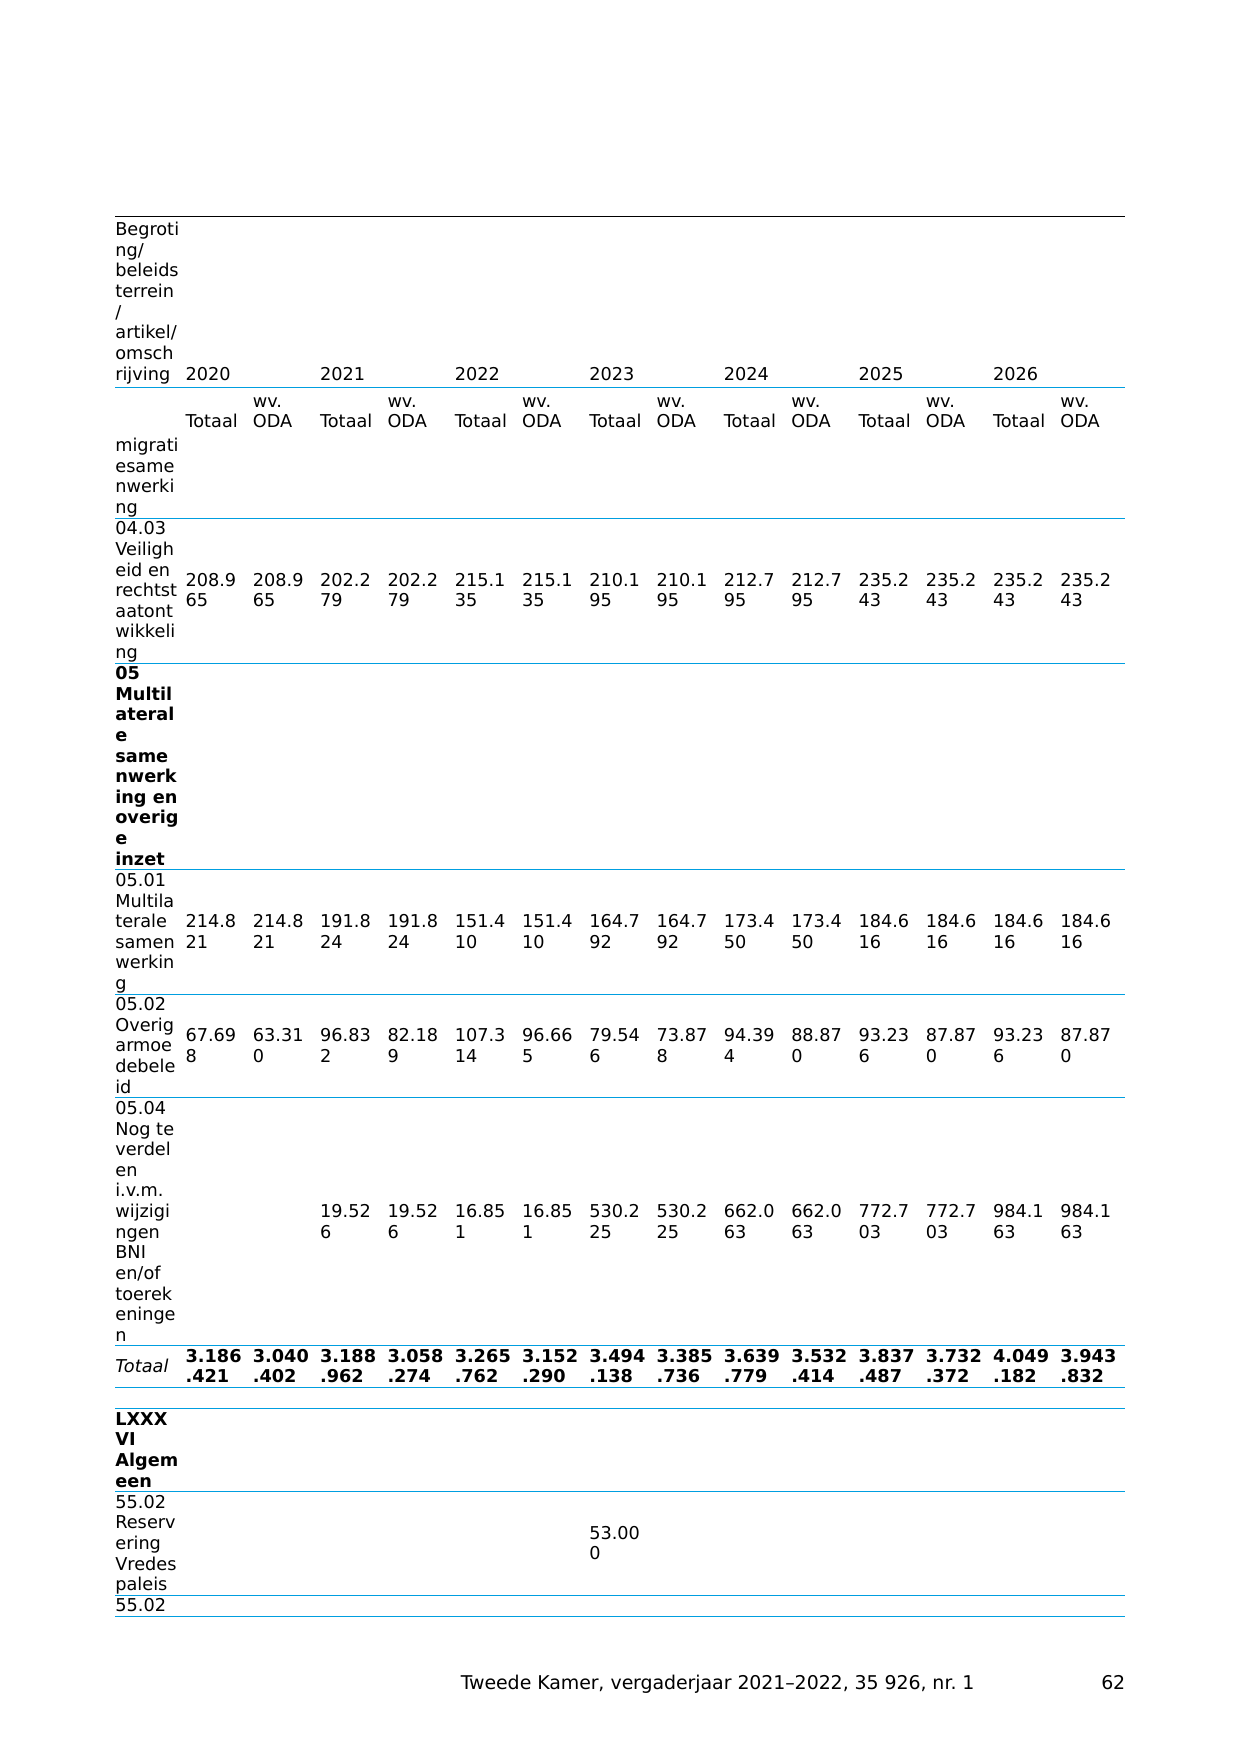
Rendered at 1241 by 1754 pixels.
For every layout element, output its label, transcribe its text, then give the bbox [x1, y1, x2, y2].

table_cell 184.616 [923, 870, 990, 994]
table_cell 191.824 [317, 870, 384, 994]
table_cell [452, 664, 519, 869]
table_cell [788, 1596, 855, 1616]
table_cell [317, 1596, 384, 1616]
table_cell [654, 1492, 721, 1595]
table_cell 164.792 [654, 870, 721, 994]
table_cell [990, 435, 1057, 518]
table_cell 210.195 [586, 519, 653, 663]
table_cell [250, 1098, 317, 1345]
table_cell Begroting/beleidsterrein/artikel/omschrijving [115, 217, 182, 387]
table_cell 3.040.402 [250, 1346, 317, 1387]
table_cell [519, 664, 586, 869]
table_cell 235.243 [923, 519, 990, 663]
table_cell [654, 1388, 721, 1408]
table_cell 208.965 [183, 519, 250, 663]
table_cell [788, 1409, 855, 1491]
table_cell [317, 1409, 384, 1491]
table_cell Totaal [115, 1346, 182, 1387]
table_cell 2021 [317, 217, 452, 387]
table_cell [519, 1596, 586, 1616]
table_cell 208.965 [250, 519, 317, 663]
table_cell 184.616 [990, 870, 1057, 994]
table_cell [519, 435, 586, 518]
table_cell [923, 435, 990, 518]
table_cell [855, 1388, 923, 1408]
table_cell 05.04 Nog te verdelen i.v.m. wijzigingen BNI en/of toerekeningen [115, 1098, 182, 1345]
table_cell [923, 1409, 990, 1491]
table_cell 87.870 [1057, 995, 1125, 1097]
table_cell [990, 664, 1057, 869]
table_cell [452, 1388, 519, 1408]
table_cell [855, 1492, 923, 1595]
table_cell [317, 1492, 384, 1595]
table_cell [452, 435, 519, 518]
table_cell [115, 1388, 182, 1408]
table_cell Totaal [855, 388, 923, 435]
table_cell Totaal [183, 388, 250, 435]
table_cell Totaal [452, 388, 519, 435]
table_cell [384, 1409, 452, 1491]
table_header Tabel 11 De HGIS horizontaal: meerjarencijfers per begrotingsartikel [115, 191, 1125, 216]
table_cell [250, 1388, 317, 1408]
table_cell [250, 1492, 317, 1595]
table_cell Totaal [317, 388, 384, 435]
table_cell 235.243 [855, 519, 923, 663]
table_cell 662.063 [788, 1098, 855, 1345]
table_cell [990, 1409, 1057, 1491]
table_cell 05.02 Overig armoedebeleid [115, 995, 182, 1097]
table_cell 214.821 [183, 870, 250, 994]
table_cell 235.243 [990, 519, 1057, 663]
table_cell 93.236 [990, 995, 1057, 1097]
table_cell 2020 [183, 217, 317, 387]
table_cell [1057, 1409, 1125, 1491]
table_cell [384, 1388, 452, 1408]
table_cell 3.186.421 [183, 1346, 250, 1387]
table_cell [250, 664, 317, 869]
table_cell 107.314 [452, 995, 519, 1097]
table_cell [654, 1596, 721, 1616]
table_cell wv. ODA [923, 388, 990, 435]
table_cell [788, 1388, 855, 1408]
table_cell [317, 664, 384, 869]
table_cell [183, 1492, 250, 1595]
table_cell 16.851 [519, 1098, 586, 1345]
table_cell 662.063 [721, 1098, 788, 1345]
table_cell [586, 1388, 653, 1408]
table_cell Totaal [586, 388, 653, 435]
table_cell 3.732.372 [923, 1346, 990, 1387]
table_cell [788, 435, 855, 518]
table_cell 55.02 [115, 1596, 182, 1616]
table_cell 212.795 [788, 519, 855, 663]
table_cell 984.163 [1057, 1098, 1125, 1345]
table_cell 63.310 [250, 995, 317, 1097]
table_cell wv. ODA [788, 388, 855, 435]
table_cell 212.795 [721, 519, 788, 663]
table_cell [183, 1388, 250, 1408]
table_cell [654, 1409, 721, 1491]
table_cell [183, 1409, 250, 1491]
table_cell 94.394 [721, 995, 788, 1097]
table_cell 984.163 [990, 1098, 1057, 1345]
table_cell [721, 1409, 788, 1491]
table_cell 4.049.182 [990, 1346, 1057, 1387]
table_cell [384, 664, 452, 869]
table_cell 184.616 [1057, 870, 1125, 994]
table_cell wv. ODA [1057, 388, 1125, 435]
table_cell 53.000 [586, 1492, 653, 1595]
table_cell [115, 388, 182, 435]
table_cell [452, 1596, 519, 1616]
table_cell 173.450 [721, 870, 788, 994]
table_cell 173.450 [788, 870, 855, 994]
table_cell [788, 664, 855, 869]
table_cell 3.494.138 [586, 1346, 653, 1387]
table_cell [317, 1388, 384, 1408]
table_cell [384, 435, 452, 518]
table_cell 3.188.962 [317, 1346, 384, 1387]
table_cell [990, 1596, 1057, 1616]
table_cell 235.243 [1057, 519, 1125, 663]
table_cell 202.279 [384, 519, 452, 663]
table_cell wv. ODA [250, 388, 317, 435]
table_cell 87.870 [923, 995, 990, 1097]
table_cell [183, 435, 250, 518]
table_cell 93.236 [855, 995, 923, 1097]
table_cell 3.385.736 [654, 1346, 721, 1387]
table_cell [654, 435, 721, 518]
table_cell [923, 1596, 990, 1616]
table_cell 2026 [990, 217, 1125, 387]
table_cell 3.837.487 [855, 1346, 923, 1387]
table_cell [855, 1409, 923, 1491]
table_cell 210.195 [654, 519, 721, 663]
table_cell wv. ODA [384, 388, 452, 435]
table_cell [519, 1492, 586, 1595]
table_cell [183, 1596, 250, 1616]
table_cell 2024 [721, 217, 855, 387]
table_cell 82.189 [384, 995, 452, 1097]
table_cell 3.265.762 [452, 1346, 519, 1387]
table_cell 2025 [855, 217, 990, 387]
table_cell [317, 435, 384, 518]
table_cell wv. ODA [654, 388, 721, 435]
table_cell Totaal [990, 388, 1057, 435]
table_cell 67.698 [183, 995, 250, 1097]
table_cell [586, 1409, 653, 1491]
table_cell [519, 1388, 586, 1408]
table_cell [721, 435, 788, 518]
table_cell [923, 1492, 990, 1595]
table_cell [384, 1492, 452, 1595]
table_cell 05.01 Multilaterale samenwerking [115, 870, 182, 994]
table_cell [923, 1388, 990, 1408]
table_cell Totaal [721, 388, 788, 435]
table_cell 05 Multilaterale samenwerking en overige inzet [115, 664, 182, 869]
table_cell 16.851 [452, 1098, 519, 1345]
table_cell [250, 435, 317, 518]
table_cell [855, 1596, 923, 1616]
table_cell 88.870 [788, 995, 855, 1097]
table_cell [788, 1492, 855, 1595]
table_cell 530.225 [654, 1098, 721, 1345]
table_cell 96.832 [317, 995, 384, 1097]
table_cell 55.02 Reservering Vredespaleis [115, 1492, 182, 1595]
table_cell [183, 664, 250, 869]
table_cell 772.703 [855, 1098, 923, 1345]
table_cell [1057, 664, 1125, 869]
table_cell 151.410 [519, 870, 586, 994]
table_cell [721, 1596, 788, 1616]
table_cell [654, 664, 721, 869]
table_cell [923, 664, 990, 869]
table_cell [990, 1388, 1057, 1408]
table_cell [586, 435, 653, 518]
table_cell 191.824 [384, 870, 452, 994]
table_cell 19.526 [384, 1098, 452, 1345]
table_cell LXXXVI Algemeen [115, 1409, 182, 1491]
table_cell 3.058.274 [384, 1346, 452, 1387]
table_cell 530.225 [586, 1098, 653, 1345]
table_cell [250, 1596, 317, 1616]
table_cell [1057, 1596, 1125, 1616]
table_cell [250, 1409, 317, 1491]
table_cell [1057, 1388, 1125, 1408]
table_cell 73.878 [654, 995, 721, 1097]
table_cell migratiesamenwerking [115, 435, 182, 518]
table_cell 3.152.290 [519, 1346, 586, 1387]
table_cell [452, 1409, 519, 1491]
table_cell [855, 664, 923, 869]
table_cell 3.639.779 [721, 1346, 788, 1387]
table_cell 184.616 [855, 870, 923, 994]
table_cell 19.526 [317, 1098, 384, 1345]
table_cell 96.665 [519, 995, 586, 1097]
table_cell 151.410 [452, 870, 519, 994]
table_cell [384, 1596, 452, 1616]
table_cell wv. ODA [519, 388, 586, 435]
table_cell [519, 1409, 586, 1491]
table_cell 2022 [452, 217, 586, 387]
table_cell 772.703 [923, 1098, 990, 1345]
table_cell 164.792 [586, 870, 653, 994]
table_cell 215.135 [452, 519, 519, 663]
table_cell [721, 1492, 788, 1595]
table_cell [452, 1492, 519, 1595]
table_cell 3.532.414 [788, 1346, 855, 1387]
table_cell [586, 664, 653, 869]
table_cell 2023 [586, 217, 721, 387]
table_cell [990, 1492, 1057, 1595]
table_cell 202.279 [317, 519, 384, 663]
table_cell [855, 435, 923, 518]
table_cell [1057, 435, 1125, 518]
table_cell 3.943.832 [1057, 1346, 1125, 1387]
table_cell 214.821 [250, 870, 317, 994]
table_cell [721, 1388, 788, 1408]
table_cell 04.03 Veiligheid en rechtstaatontwikkeling [115, 519, 182, 663]
table_cell 79.546 [586, 995, 653, 1097]
table_cell [586, 1596, 653, 1616]
table_cell 215.135 [519, 519, 586, 663]
table_cell [183, 1098, 250, 1345]
table_cell [1057, 1492, 1125, 1595]
table_cell [721, 664, 788, 869]
